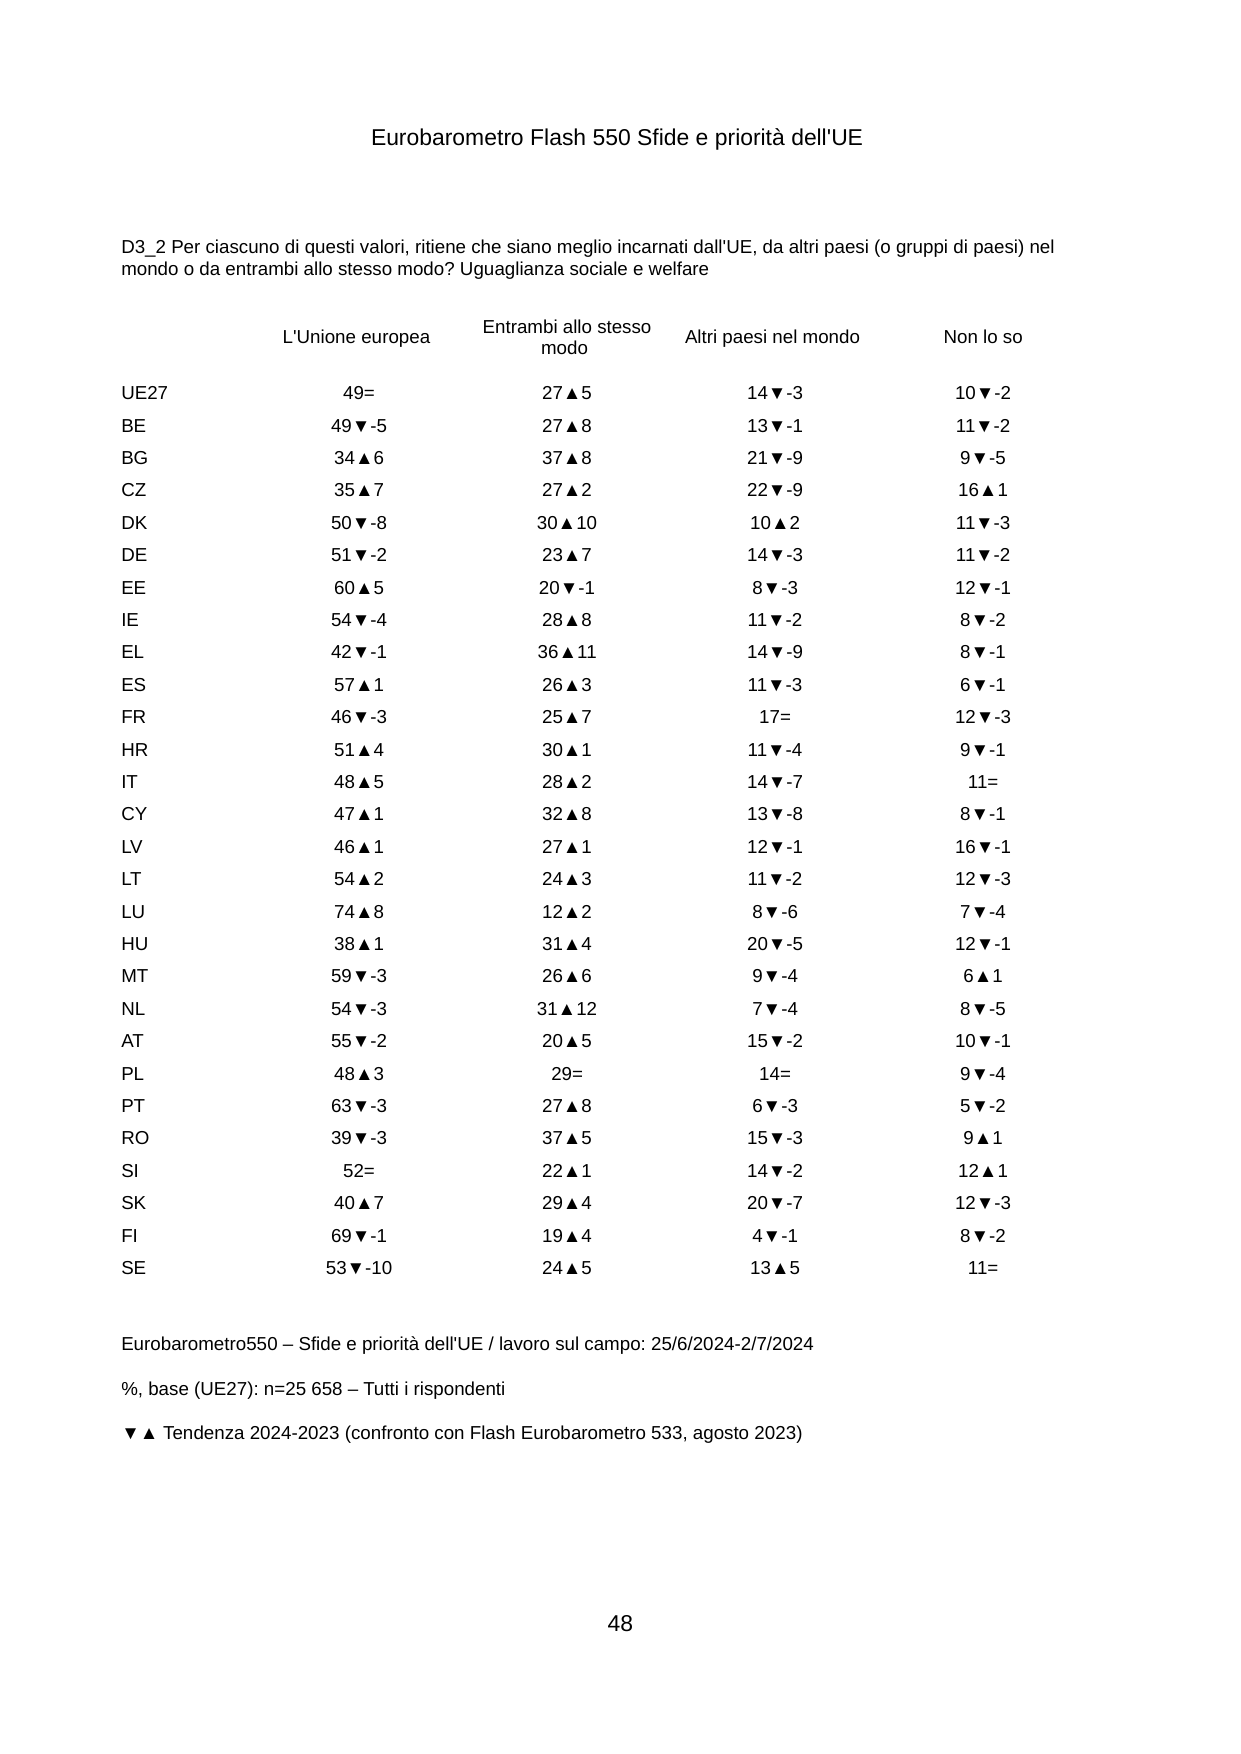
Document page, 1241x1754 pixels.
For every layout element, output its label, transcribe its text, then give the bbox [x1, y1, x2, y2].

table_cell 27▲8 [463, 1089, 671, 1122]
table_cell FR [118, 701, 186, 733]
table_cell 17= [671, 701, 879, 733]
table_cell 6▲1 [879, 960, 1087, 992]
table_cell 40▲7 [255, 1187, 463, 1219]
table_cell [186, 298, 255, 377]
table_cell 63▼-3 [255, 1089, 463, 1122]
table_cell 30▲1 [463, 733, 671, 765]
table_cell 12▼-3 [879, 1187, 1087, 1219]
table_cell Non lo so [879, 298, 1087, 377]
table_cell 46▼-3 [255, 701, 463, 733]
table_cell 23▲7 [463, 539, 671, 571]
table_cell 57▲1 [255, 668, 463, 701]
table_cell ES [118, 668, 186, 701]
table_cell 26▲6 [463, 960, 671, 992]
table_cell 53▼-10 [255, 1251, 463, 1284]
table_cell 20▼-1 [463, 571, 671, 603]
table_cell [118, 298, 186, 377]
table_cell 14▼-9 [671, 636, 879, 668]
table_cell 36▲11 [463, 636, 671, 668]
table_cell 16▼-1 [879, 830, 1087, 863]
table_cell [186, 701, 255, 733]
table_cell EL [118, 636, 186, 668]
table_cell BE [118, 409, 186, 441]
table_cell 11▼-2 [879, 409, 1087, 441]
table_cell [186, 733, 255, 765]
table_cell 26▲3 [463, 668, 671, 701]
table_cell FI [118, 1219, 186, 1251]
table_cell 52= [255, 1154, 463, 1187]
table_cell 59▼-3 [255, 960, 463, 992]
table_cell CZ [118, 474, 186, 506]
table_cell Entrambi allo stesso modo [463, 298, 671, 377]
table_cell 21▼-9 [671, 441, 879, 474]
table_cell 14▼-3 [671, 377, 879, 409]
table_cell 5▼-2 [879, 1089, 1087, 1122]
table_cell 74▲8 [255, 895, 463, 927]
table_cell 10▼-1 [879, 1025, 1087, 1057]
table_cell 7▼-4 [879, 895, 1087, 927]
table_cell [186, 377, 255, 409]
table_cell 22▲1 [463, 1154, 671, 1187]
table_cell 31▲4 [463, 928, 671, 960]
table_cell 11= [879, 1251, 1087, 1284]
table_cell [186, 765, 255, 798]
table_cell 8▼-5 [879, 992, 1087, 1024]
table_cell 6▼-3 [671, 1089, 879, 1122]
table_cell 22▼-9 [671, 474, 879, 506]
table_cell 35▲7 [255, 474, 463, 506]
table_cell Altri paesi nel mondo [671, 298, 879, 377]
table_cell 25▲7 [463, 701, 671, 733]
table_cell 12▲2 [463, 895, 671, 927]
table_cell 8▼-1 [879, 798, 1087, 830]
table_cell 27▲8 [463, 409, 671, 441]
table_cell BG [118, 441, 186, 474]
table_cell 50▼-8 [255, 506, 463, 539]
table_cell 27▲5 [463, 377, 671, 409]
table_cell 15▼-3 [671, 1122, 879, 1154]
table_cell [186, 539, 255, 571]
table_cell 10▼-2 [879, 377, 1087, 409]
table_cell CY [118, 798, 186, 830]
table_cell 28▲2 [463, 765, 671, 798]
table_cell 27▲1 [463, 830, 671, 863]
table_cell [186, 474, 255, 506]
table_cell DE [118, 539, 186, 571]
table_cell 14= [671, 1057, 879, 1089]
table_cell [186, 668, 255, 701]
table_cell [186, 636, 255, 668]
table_cell 29▲4 [463, 1187, 671, 1219]
table_cell 28▲8 [463, 604, 671, 636]
table_cell 12▼-1 [879, 571, 1087, 603]
table_cell HU [118, 928, 186, 960]
table_cell MT [118, 960, 186, 992]
table_cell 8▼-2 [879, 1219, 1087, 1251]
table_cell 20▼-5 [671, 928, 879, 960]
table_cell [255, 1284, 463, 1316]
table_cell [186, 1025, 255, 1057]
table_cell [186, 1251, 255, 1284]
table_cell [186, 1057, 255, 1089]
table_cell [186, 960, 255, 992]
table_cell 11▼-2 [671, 604, 879, 636]
table_cell 24▲3 [463, 863, 671, 895]
table_cell 13▼-1 [671, 409, 879, 441]
table_cell NL [118, 992, 186, 1024]
table_cell 47▲1 [255, 798, 463, 830]
table_cell 13▼-8 [671, 798, 879, 830]
table_cell 11▼-3 [671, 668, 879, 701]
table_cell 15▼-2 [671, 1025, 879, 1057]
table_cell 10▲2 [671, 506, 879, 539]
table_cell 14▼-3 [671, 539, 879, 571]
table_cell HR [118, 733, 186, 765]
table_cell DK [118, 506, 186, 539]
table_cell 9▲1 [879, 1122, 1087, 1154]
table_cell 48▲3 [255, 1057, 463, 1089]
table_cell [186, 863, 255, 895]
table_cell 8▼-2 [879, 604, 1087, 636]
table_cell [186, 798, 255, 830]
table_cell [463, 1284, 671, 1316]
table_cell %, base (UE27): n=25 658 – Tutti i rispondenti [118, 1372, 1087, 1404]
table_cell 42▼-1 [255, 636, 463, 668]
table_cell 69▼-1 [255, 1219, 463, 1251]
table_cell 6▼-1 [879, 668, 1087, 701]
table_cell 29= [463, 1057, 671, 1089]
table_cell 20▼-7 [671, 1187, 879, 1219]
table_cell [879, 1284, 1087, 1316]
table_cell 32▲8 [463, 798, 671, 830]
table_cell 19▲4 [463, 1219, 671, 1251]
table_cell 12▲1 [879, 1154, 1087, 1187]
table_cell [186, 1154, 255, 1187]
table_cell 16▲1 [879, 474, 1087, 506]
table_cell [186, 895, 255, 927]
table_cell 54▼-4 [255, 604, 463, 636]
table_cell IT [118, 765, 186, 798]
table_cell [186, 830, 255, 863]
table_cell [186, 1122, 255, 1154]
table_cell ▼▲ Tendenza 2024-2023 (confronto con Flash Eurobarometro 533, agosto 2023) [118, 1404, 1087, 1460]
table_cell 49= [255, 377, 463, 409]
table_cell Eurobarometro550 – Sfide e priorità dell'UE / lavoro sul campo: 25/6/2024-2/7/2024 [118, 1316, 1087, 1372]
table_cell LV [118, 830, 186, 863]
table_cell 11▼-3 [879, 506, 1087, 539]
table_cell 30▲10 [463, 506, 671, 539]
table_cell 34▲6 [255, 441, 463, 474]
table_cell 37▲8 [463, 441, 671, 474]
table_cell [186, 1284, 255, 1316]
table_cell RO [118, 1122, 186, 1154]
table_cell 9▼-4 [671, 960, 879, 992]
table_cell 60▲5 [255, 571, 463, 603]
table_cell 24▲5 [463, 1251, 671, 1284]
table_cell [186, 992, 255, 1024]
table_cell EE [118, 571, 186, 603]
table_cell SK [118, 1187, 186, 1219]
table_cell 11▼-2 [671, 863, 879, 895]
table_cell 8▼-1 [879, 636, 1087, 668]
table_cell LU [118, 895, 186, 927]
table_cell [186, 1219, 255, 1251]
table_cell LT [118, 863, 186, 895]
table_cell 39▼-3 [255, 1122, 463, 1154]
table_cell 11= [879, 765, 1087, 798]
table_header D3_2 Per ciascuno di questi valori, ritiene che siano meglio incarnati dall'UE, da altri paesi (o gruppi di paesi) nel mondo o da entrambi allo stesso modo? Uguaglianza sociale e welfare [118, 218, 1087, 297]
table_cell 38▲1 [255, 928, 463, 960]
table_cell 48▲5 [255, 765, 463, 798]
table_cell 20▲5 [463, 1025, 671, 1057]
table_cell 4▼-1 [671, 1219, 879, 1251]
table_cell SI [118, 1154, 186, 1187]
table_cell 9▼-1 [879, 733, 1087, 765]
table_cell 7▼-4 [671, 992, 879, 1024]
table_cell AT [118, 1025, 186, 1057]
table_cell 49▼-5 [255, 409, 463, 441]
table_cell [186, 441, 255, 474]
table_cell 13▲5 [671, 1251, 879, 1284]
table_cell 51▲4 [255, 733, 463, 765]
table_cell 9▼-4 [879, 1057, 1087, 1089]
table_cell 14▼-7 [671, 765, 879, 798]
table_cell 31▲12 [463, 992, 671, 1024]
table_cell [671, 1284, 879, 1316]
table_cell [186, 928, 255, 960]
table_cell 11▼-4 [671, 733, 879, 765]
table_cell SE [118, 1251, 186, 1284]
table_cell 9▼-5 [879, 441, 1087, 474]
table_cell IE [118, 604, 186, 636]
table_cell [118, 1284, 186, 1316]
table_cell 11▼-2 [879, 539, 1087, 571]
table_cell 12▼-1 [879, 928, 1087, 960]
table_cell 8▼-3 [671, 571, 879, 603]
table_cell PT [118, 1089, 186, 1122]
table_cell UE27 [118, 377, 186, 409]
table_cell 12▼-3 [879, 863, 1087, 895]
table_cell [186, 604, 255, 636]
table_cell PL [118, 1057, 186, 1089]
table_cell 54▲2 [255, 863, 463, 895]
table_cell 27▲2 [463, 474, 671, 506]
table_cell 12▼-3 [879, 701, 1087, 733]
table_cell [186, 1089, 255, 1122]
table_cell 54▼-3 [255, 992, 463, 1024]
table_cell 37▲5 [463, 1122, 671, 1154]
table_cell 55▼-2 [255, 1025, 463, 1057]
table_cell 46▲1 [255, 830, 463, 863]
table_cell [186, 571, 255, 603]
table_cell 51▼-2 [255, 539, 463, 571]
table_cell 14▼-2 [671, 1154, 879, 1187]
table_cell [186, 506, 255, 539]
table_cell 12▼-1 [671, 830, 879, 863]
table_cell [186, 1187, 255, 1219]
table_cell L'Unione europea [255, 298, 463, 377]
table_cell [186, 409, 255, 441]
table_cell 8▼-6 [671, 895, 879, 927]
